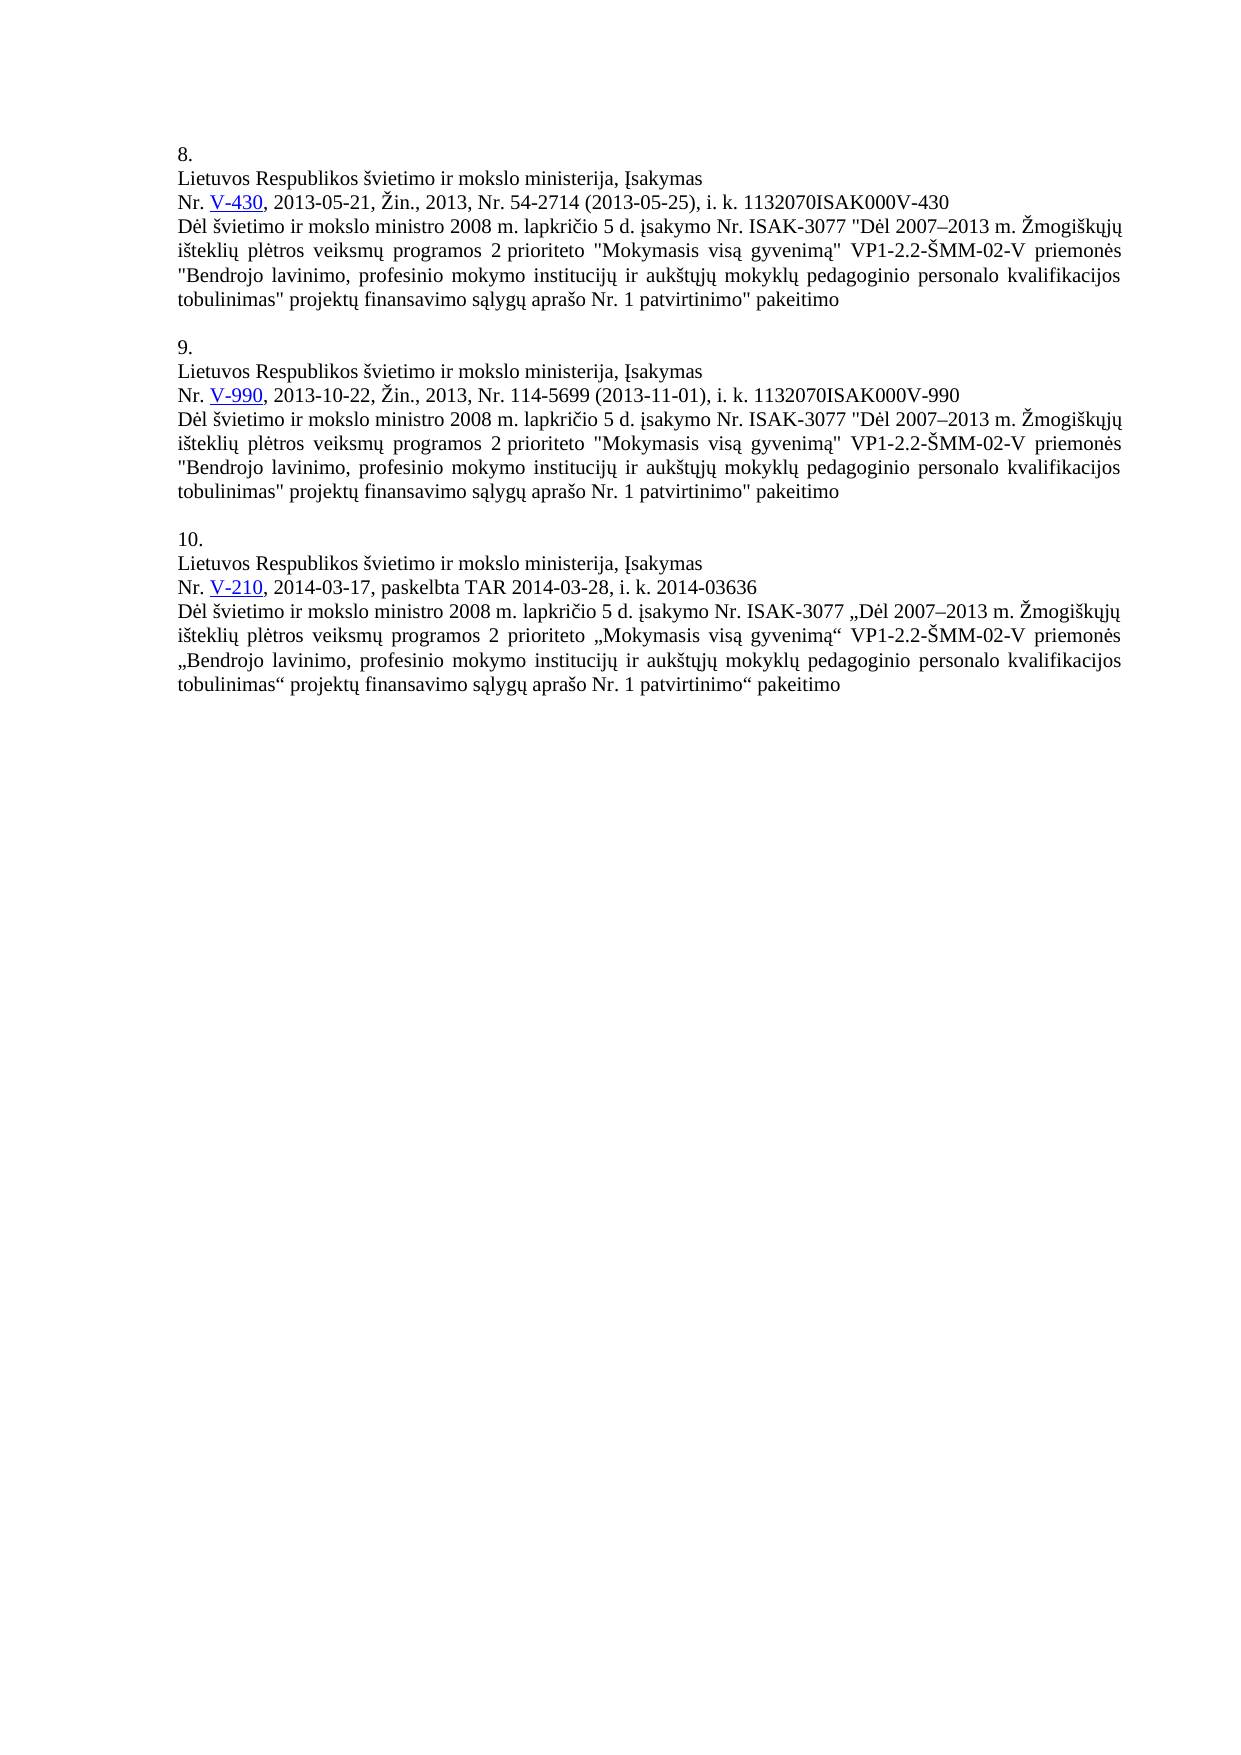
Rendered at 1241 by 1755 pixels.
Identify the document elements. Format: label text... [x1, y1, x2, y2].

text Dėl švietimo ir mokslo ministro 2008 m. lapkričio 5 d. įsakymo Nr. ISAK-3077 „Dėl 2007–2013 m. Žmogiškųjų išteklių plėtros veiksmų programos 2 prioriteto „Mokymasis visą gyvenimą“ VP1-2.2-ŠMM-02-V priemonės „Bendrojo lavinimo, profesinio mokymo institucijų ir aukštųjų mokyklų pedagoginio personalo kvalifikacijos tobulinimas“ projektų finansavimo sąlygų aprašo Nr. 1 patvirtinimo“ pakeitimo [177, 599, 1122, 696]
text Nr. V-210, 2014-03-17, paskelbta TAR 2014-03-28, i. k. 2014-03636 [177, 575, 1122, 599]
text Nr. V-430, 2013-05-21, Žin., 2013, Nr. 54-2714 (2013-05-25), i. k. 1132070ISAK000V-430 [177, 190, 1122, 214]
text 9. [177, 335, 1122, 359]
text 10. [177, 527, 1122, 551]
text 8. [177, 142, 1122, 166]
text Lietuvos Respublikos švietimo ir mokslo ministerija, Įsakymas [177, 166, 1122, 190]
text Dėl švietimo ir mokslo ministro 2008 m. lapkričio 5 d. įsakymo Nr. ISAK-3077 "Dėl 2007–2013 m. Žmogiškųjų išteklių plėtros veiksmų programos 2 prioriteto "Mokymasis visą gyvenimą" VP1-2.2-ŠMM-02-V priemonės "Bendrojo lavinimo, profesinio mokymo institucijų ir aukštųjų mokyklų pedagoginio personalo kvalifikacijos tobulinimas" projektų finansavimo sąlygų aprašo Nr. 1 patvirtinimo" pakeitimo [177, 214, 1122, 311]
text Dėl švietimo ir mokslo ministro 2008 m. lapkričio 5 d. įsakymo Nr. ISAK-3077 "Dėl 2007–2013 m. Žmogiškųjų išteklių plėtros veiksmų programos 2 prioriteto "Mokymasis visą gyvenimą" VP1-2.2-ŠMM-02-V priemonės "Bendrojo lavinimo, profesinio mokymo institucijų ir aukštųjų mokyklų pedagoginio personalo kvalifikacijos tobulinimas" projektų finansavimo sąlygų aprašo Nr. 1 patvirtinimo" pakeitimo [177, 407, 1122, 503]
text Nr. V-990, 2013-10-22, Žin., 2013, Nr. 114-5699 (2013-11-01), i. k. 1132070ISAK000V-990 [177, 383, 1122, 407]
text Lietuvos Respublikos švietimo ir mokslo ministerija, Įsakymas [177, 551, 1122, 575]
text Lietuvos Respublikos švietimo ir mokslo ministerija, Įsakymas [177, 359, 1122, 383]
